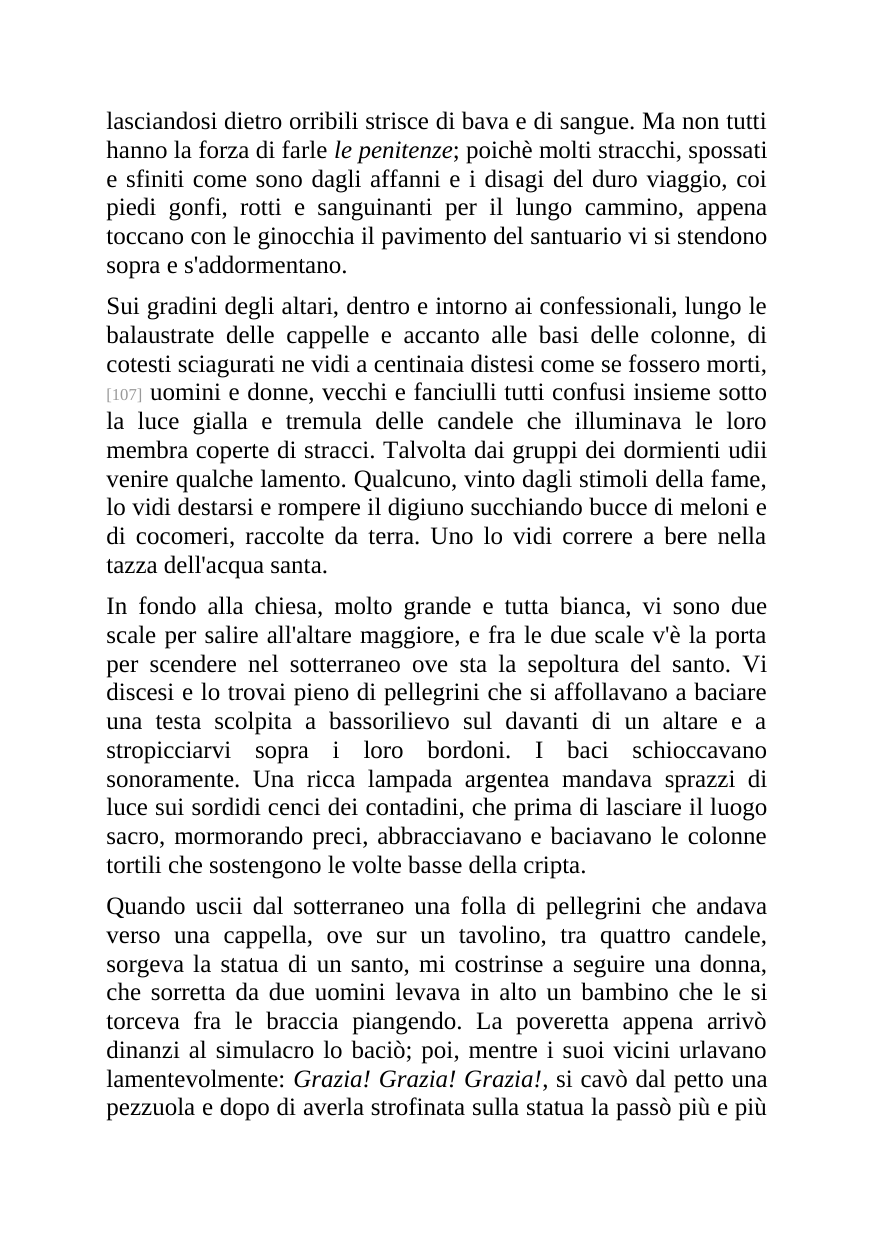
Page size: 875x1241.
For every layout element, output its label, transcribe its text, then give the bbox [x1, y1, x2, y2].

text Sui gradini degli altari, dentro e intorno ai confessionali, lungo le balaustrate delle cappelle e accanto alle basi delle colonne, di cotesti sciagurati ne vidi a centinaia distesi come se fossero morti, [107] uomini e donne, vecchi e fanciulli tutti confusi insieme sotto la luce gialla e tremula delle candele che illuminava le loro membra coperte di stracci. Talvolta dai gruppi dei dormienti udii venire qualche lamento. Qualcuno, vinto dagli stimoli della fame, lo vidi destarsi e rompere il digiuno succhiando bucce di meloni e di cocomeri, raccolte da terra. Uno lo vidi correre a bere nella tazza dell'acqua santa. [106, 291, 768, 579]
text In fondo alla chiesa, molto grande e tutta bianca, vi sono due scale per salire all'altare maggiore, e fra le due scale v'è la porta per scendere nel sotterraneo ove sta la sepoltura del santo. Vi discesi e lo trovai pieno di pellegrini che si affollavano a baciare una testa scolpita a bassorilievo sul davanti di un altare e a stropicciarvi sopra i loro bordoni. I baci schioccavano sonoramente. Una ricca lampada argentea mandava sprazzi di luce sui sordidi cenci dei contadini, che prima di lasciare il luogo sacro, mormorando preci, abbracciavano e baciavano le colonne tortili che sostengono le volte basse della cripta. [106, 591, 768, 879]
text lasciandosi dietro orribili strisce di bava e di sangue. Ma non tutti hanno la forza di farle le penitenze; poichè molti stracchi, spossati e sfiniti come sono dagli affanni e i disagi del duro viaggio, coi piedi gonfi, rotti e sanguinanti per il lungo cammino, appena toccano con le ginocchia il pavimento del santuario vi si stendono sopra e s'addormentano. [106, 106, 768, 279]
text Quando uscii dal sotterraneo una folla di pellegrini che andava verso una cappella, ove sur un tavolino, tra quattro candele, sorgeva la statua di un santo, mi costrinse a seguire una donna, che sorretta da due uomini levava in alto un bambino che le si torceva fra le braccia piangendo. La poveretta appena arrivò dinanzi al simulacro lo baciò; poi, mentre i suoi vicini urlavano lamentevolmente: Grazia! Grazia! Grazia!, si cavò dal petto una pezzuola e dopo di averla strofinata sulla statua la passò più e più [106, 891, 768, 1121]
